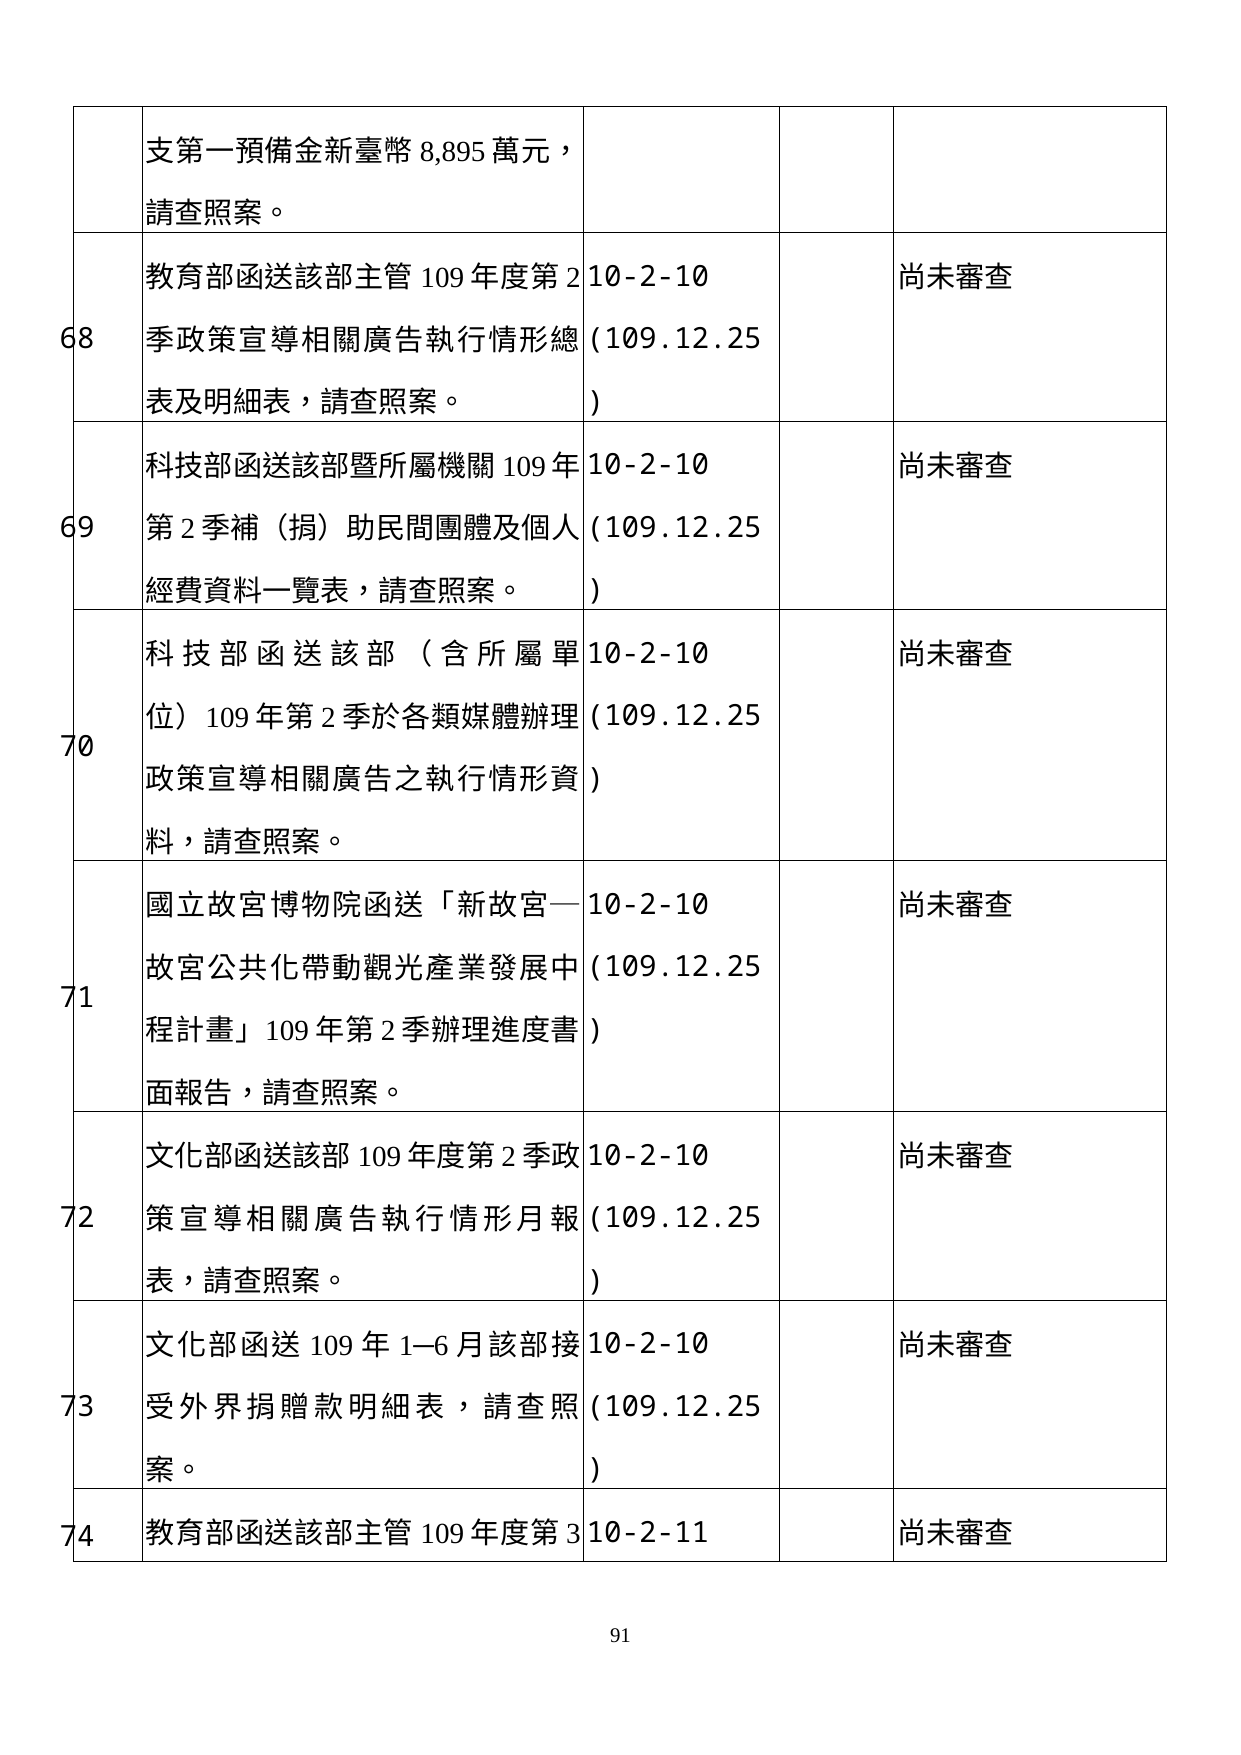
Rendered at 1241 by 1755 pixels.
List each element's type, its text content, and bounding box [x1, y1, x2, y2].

table_cell 10-2-10 (109.12.25) [584, 1301, 779, 1488]
table_cell 10-2-10 (109.12.25) [584, 610, 779, 860]
table_cell 文化部函送109年1─6月該部接受外界捐贈款明細表，請查照案。 [143, 1301, 583, 1488]
table_cell [74, 233, 142, 421]
table_cell [584, 107, 779, 232]
table_cell 尚未審查 [894, 861, 1166, 1111]
table_cell [780, 1112, 893, 1300]
table_cell 尚未審查 [894, 1489, 1166, 1561]
table_cell 文化部函送該部109年度第2季政策宣導相關廣告執行情形月報表，請查照案。 [143, 1112, 583, 1300]
table_cell [74, 422, 142, 609]
table_cell 科技部函送該部暨所屬機關109年第2季補（捐）助民間團體及個人經費資料一覽表，請查照案。 [143, 422, 583, 609]
table_cell [74, 610, 142, 860]
table_cell 10-2-10 (109.12.25) [584, 1112, 779, 1300]
table_cell 尚未審查 [894, 422, 1166, 609]
table_cell [894, 107, 1166, 232]
table_cell 尚未審查 [894, 1112, 1166, 1300]
table_cell 尚未審查 [894, 233, 1166, 421]
table_cell [780, 861, 893, 1111]
table_cell 尚未審查 [894, 1301, 1166, 1488]
table_cell [780, 107, 893, 232]
table_cell 教育部函送該部主管109年度第2季政策宣導相關廣告執行情形總表及明細表，請查照案。 [143, 233, 583, 421]
table_cell [780, 233, 893, 421]
table_cell [780, 422, 893, 609]
table_cell [780, 1301, 893, 1488]
table_cell 國立故宮博物院函送「新故宮─故宮公共化帶動觀光產業發展中程計畫」109年第2季辦理進度書面報告，請查照案。 [143, 861, 583, 1111]
table_cell 10-2-11 [584, 1489, 779, 1561]
table_cell 科技部函送該部（含所屬單位）109年第2季於各類媒體辦理政策宣導相關廣告之執行情形資料，請查照案。 [143, 610, 583, 860]
table_cell 10-2-10 (109.12.25) [584, 861, 779, 1111]
table_cell [74, 1112, 142, 1300]
table_cell [74, 861, 142, 1111]
table_cell 尚未審查 [894, 610, 1166, 860]
table_cell [780, 610, 893, 860]
table_cell 支第一預備金新臺幣8,895萬元，請查照案。 [143, 107, 583, 232]
table_cell 教育部函送該部主管109年度第3 [143, 1489, 583, 1561]
table_cell 10-2-10 (109.12.25) [584, 233, 779, 421]
table_cell [74, 1489, 142, 1561]
table_cell [74, 107, 142, 232]
table_cell 10-2-10 (109.12.25) [584, 422, 779, 609]
table_cell [74, 1301, 142, 1488]
table_cell [780, 1489, 893, 1561]
